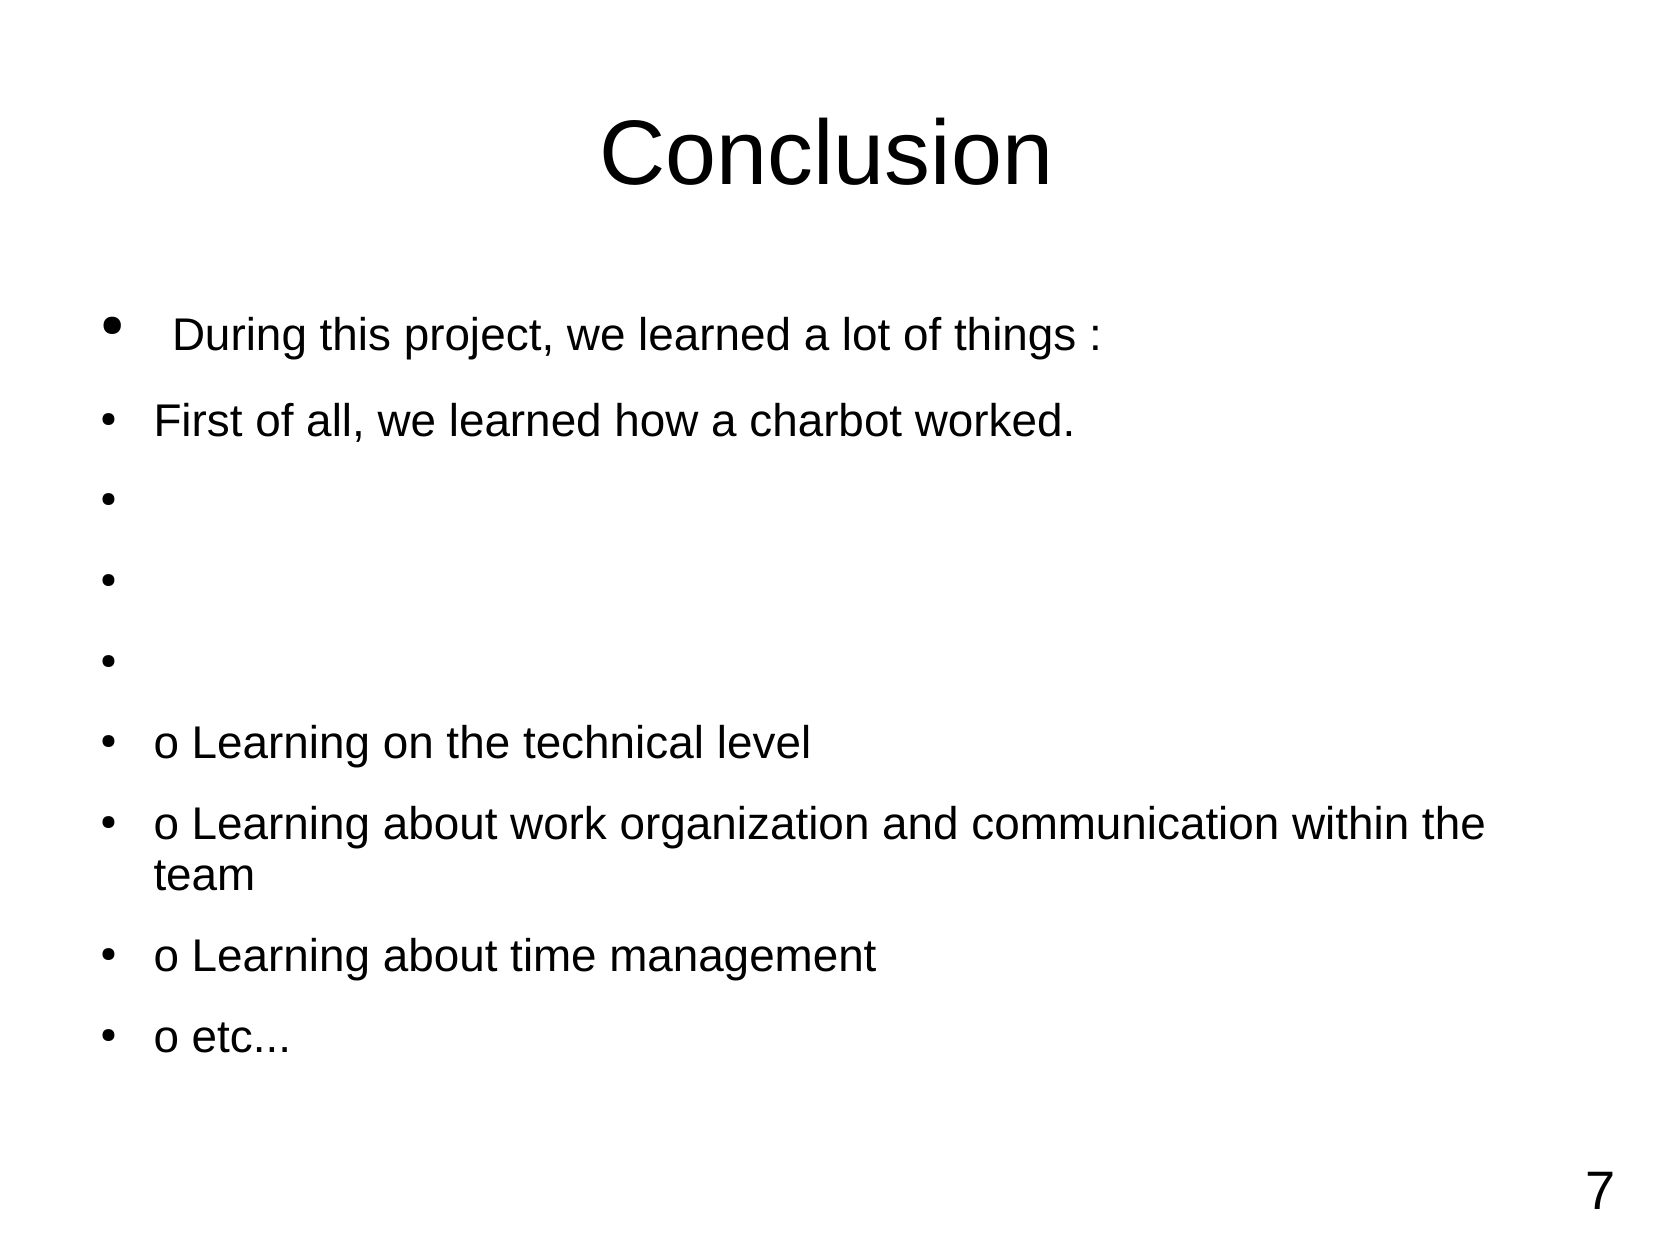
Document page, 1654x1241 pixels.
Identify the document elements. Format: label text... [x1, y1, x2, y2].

title Conclusion [82, 49, 1571, 257]
list During this project, we learned a lot of things : First of all, we learned how a charbot worked. o Learning on the technical level o Learning about work organization and communication within the team o Learning about time management o etc... [82, 290, 1571, 1109]
text_box 7 [1570, 1152, 1642, 1229]
